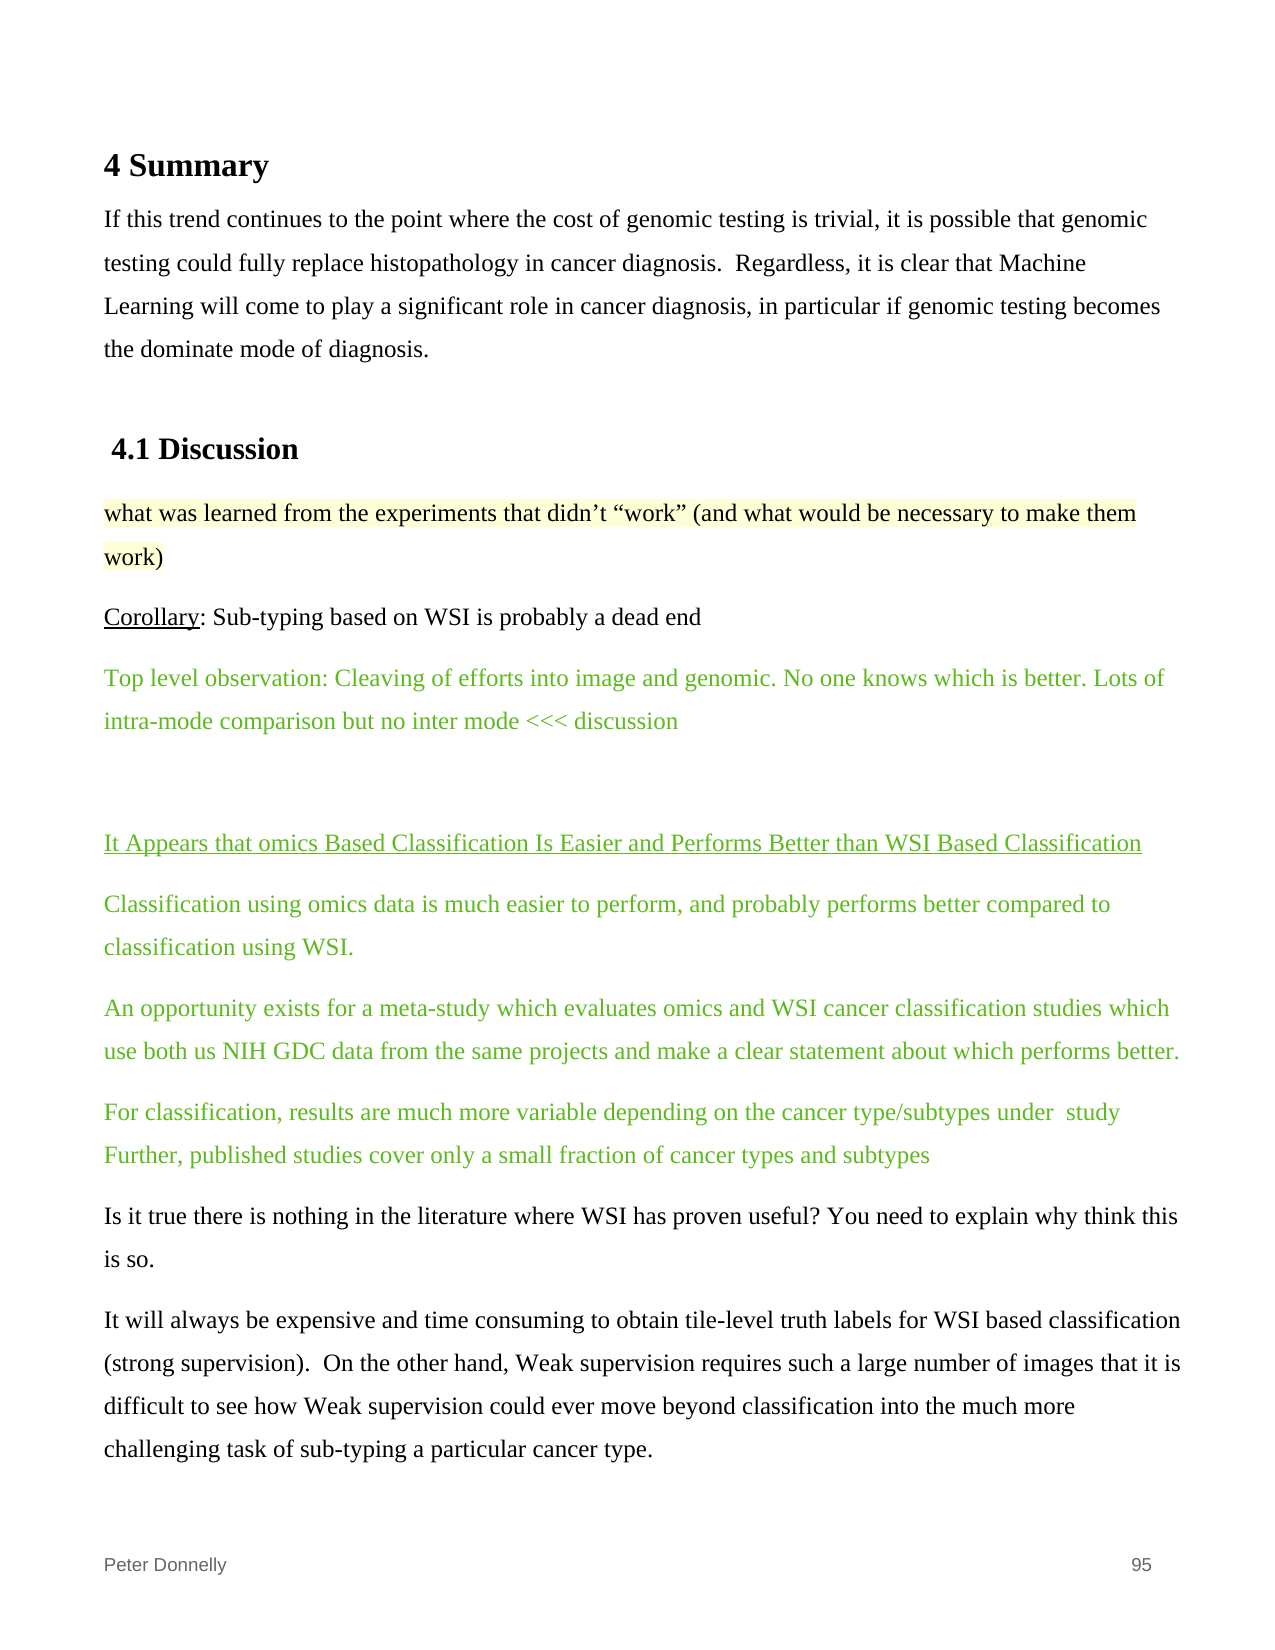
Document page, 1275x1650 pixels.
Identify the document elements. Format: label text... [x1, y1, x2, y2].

subtitle Summary [103, 145, 1181, 183]
text An opportunity exists for a meta-study which evaluates omics and WSI cancer classification studies which use both us NIH GDC data from the same projects and make a clear statement about which performs better. [103, 993, 1181, 1065]
text Classification using omics data is much easier to perform, and probably performs better compared to classification using WSI. [103, 889, 1181, 961]
text It Appears that omics Based Classification Is Easier and Performs Better than WSI Based Classification [103, 828, 1181, 857]
text For classification, results are much more variable depending on the cancer type/subtypes under study Further, published studies cover only a small fraction of cancer types and subtypes [103, 1097, 1181, 1169]
text If this trend continues to the point where the cost of genomic testing is trivial, it is possible that genomic testing could fully replace histopathology in cancer diagnosis. Regardless, it is clear that Machine Learning will come to play a significant role in cancer diagnosis, in particular if genomic testing becomes the dominate mode of diagnosis. [103, 204, 1181, 363]
text what was learned from the experiments that didn’t “work” (and what would be necessary to make them work) [103, 498, 1181, 570]
text Top level observation: Cleaving of efforts into image and genomic. No one knows which is better. Lots of intra-mode comparison but no inter mode <<< discussion [103, 663, 1181, 735]
subtitle Discussion [103, 430, 1181, 466]
text Corollary: Sub-typing based on WSI is probably a dead end [103, 602, 1181, 631]
text Is it true there is nothing in the literature where WSI has proven useful? You need to explain why think this is so. [103, 1201, 1181, 1273]
text It will always be expensive and time consuming to obtain tile-level truth labels for WSI based classification (strong supervision). On the other hand, Weak supervision requires such a large number of images that it is difficult to see how Weak supervision could ever move beyond classification into the much more challenging task of sub-typing a particular cancer type. [103, 1305, 1181, 1463]
